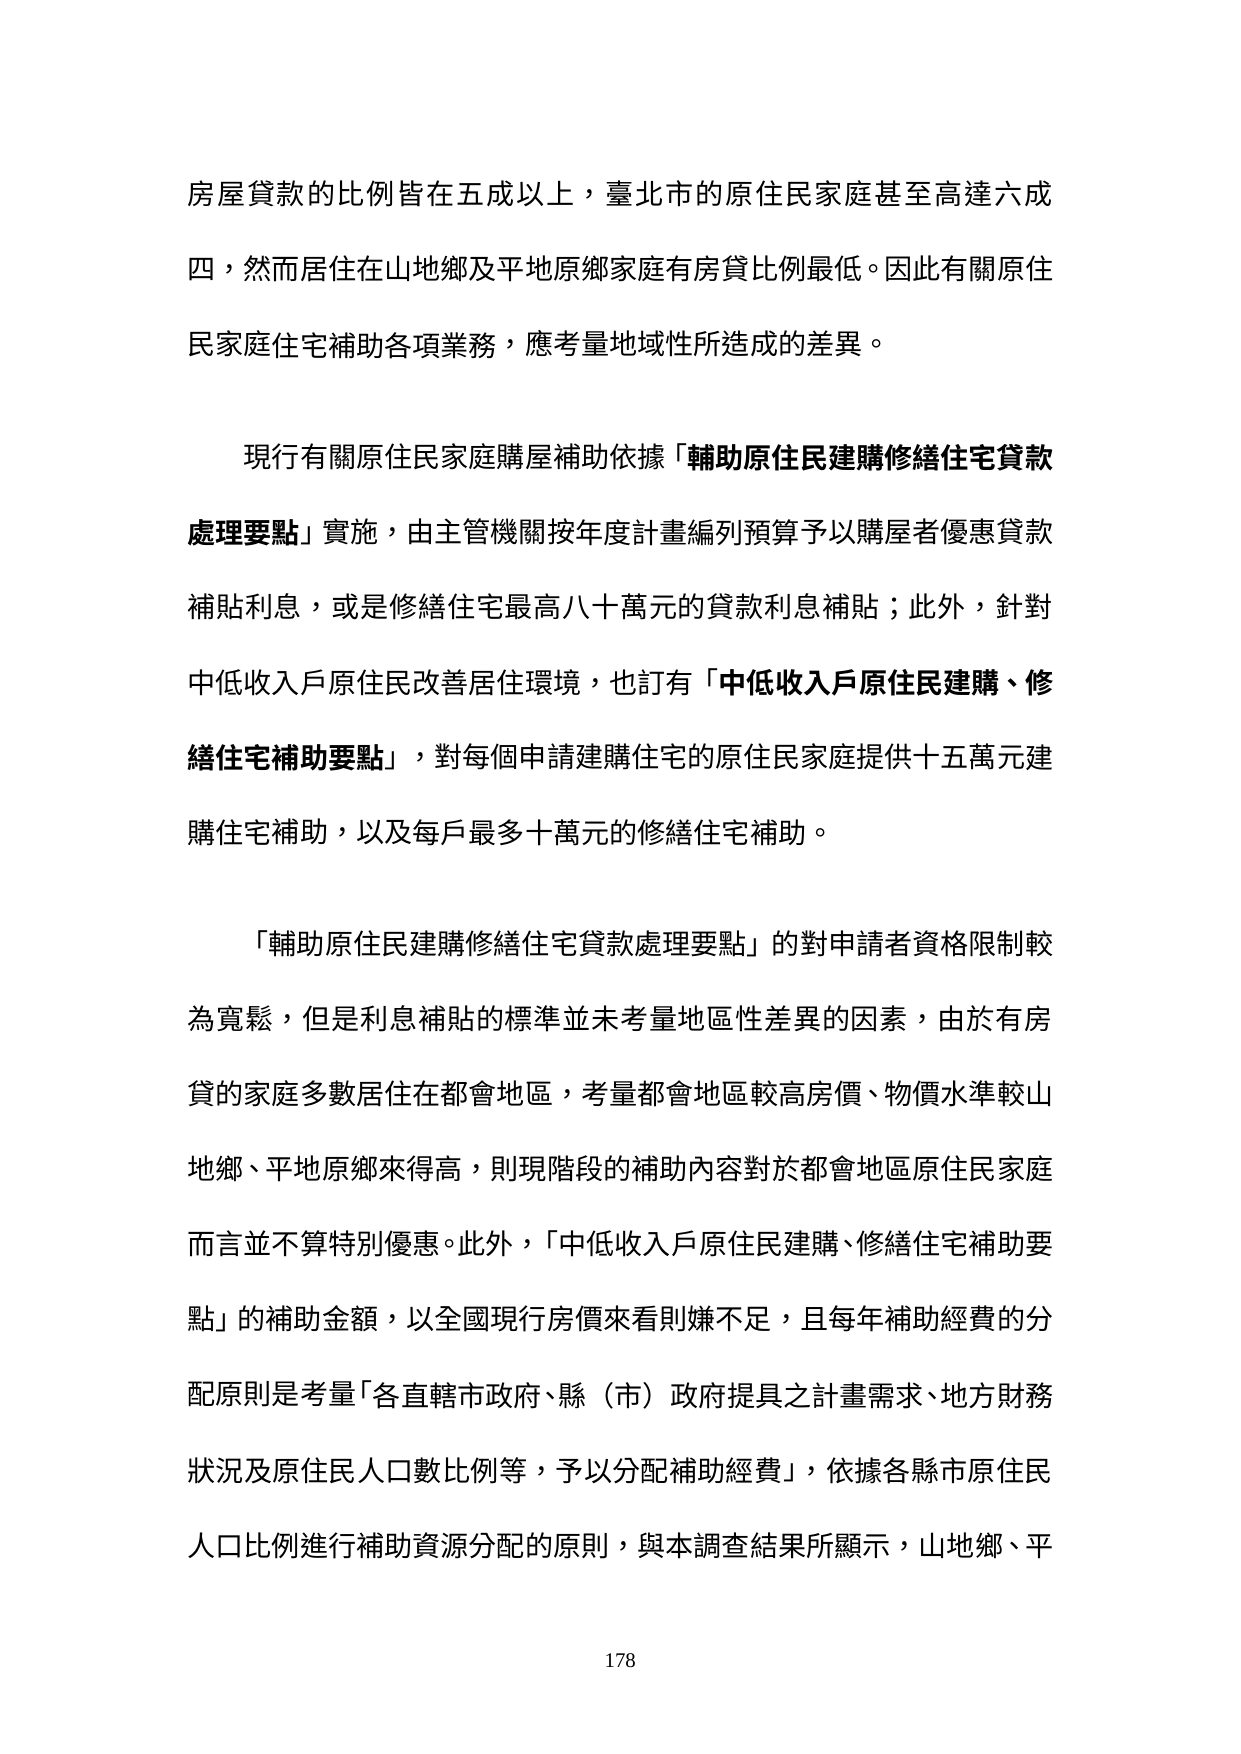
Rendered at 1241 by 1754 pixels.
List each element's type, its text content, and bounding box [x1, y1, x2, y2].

text 房屋貸款的比例皆在五成以上，臺北市的原住民家庭甚至高達六成四，然而居住在山地鄉及平地原鄉家庭有房貸比例最低。因此有關原住民家庭住宅補助各項業務，應考量地域性所造成的差異。 [187, 150, 1053, 375]
text 「輔助原住民建購修繕住宅貸款處理要點」的對申請者資格限制較為寬鬆，但是利息補貼的標準並未考量地區性差異的因素，由於有房貸的家庭多數居住在都會地區，考量都會地區較高房價、物價水準較山地鄉、平地原鄉來得高，則現階段的補助內容對於都會地區原住民家庭而言並不算特別優惠。此外，「中低收入戶原住民建購、修繕住宅補助要點」的補助金額，以全國現行房價來看則嫌不足，且每年補助經費的分配原則是考量「各直轄市政府、縣（市）政府提具之計畫需求、地方財務狀況及原住民人口數比例等，予以分配補助經費」，依據各縣市原住民人口比例進行補助資源分配的原則，與本調查結果所顯示，山地鄉、平 [187, 900, 1053, 1575]
text 現行有關原住民家庭購屋補助依據「輔助原住民建購修繕住宅貸款處理要點」實施，由主管機關按年度計畫編列預算予以購屋者優惠貸款補貼利息，或是修繕住宅最高八十萬元的貸款利息補貼；此外，針對中低收入戶原住民改善居住環境，也訂有「中低收入戶原住民建購、修繕住宅補助要點」，對每個申請建購住宅的原住民家庭提供十五萬元建購住宅補助，以及每戶最多十萬元的修繕住宅補助。 [187, 412, 1053, 862]
